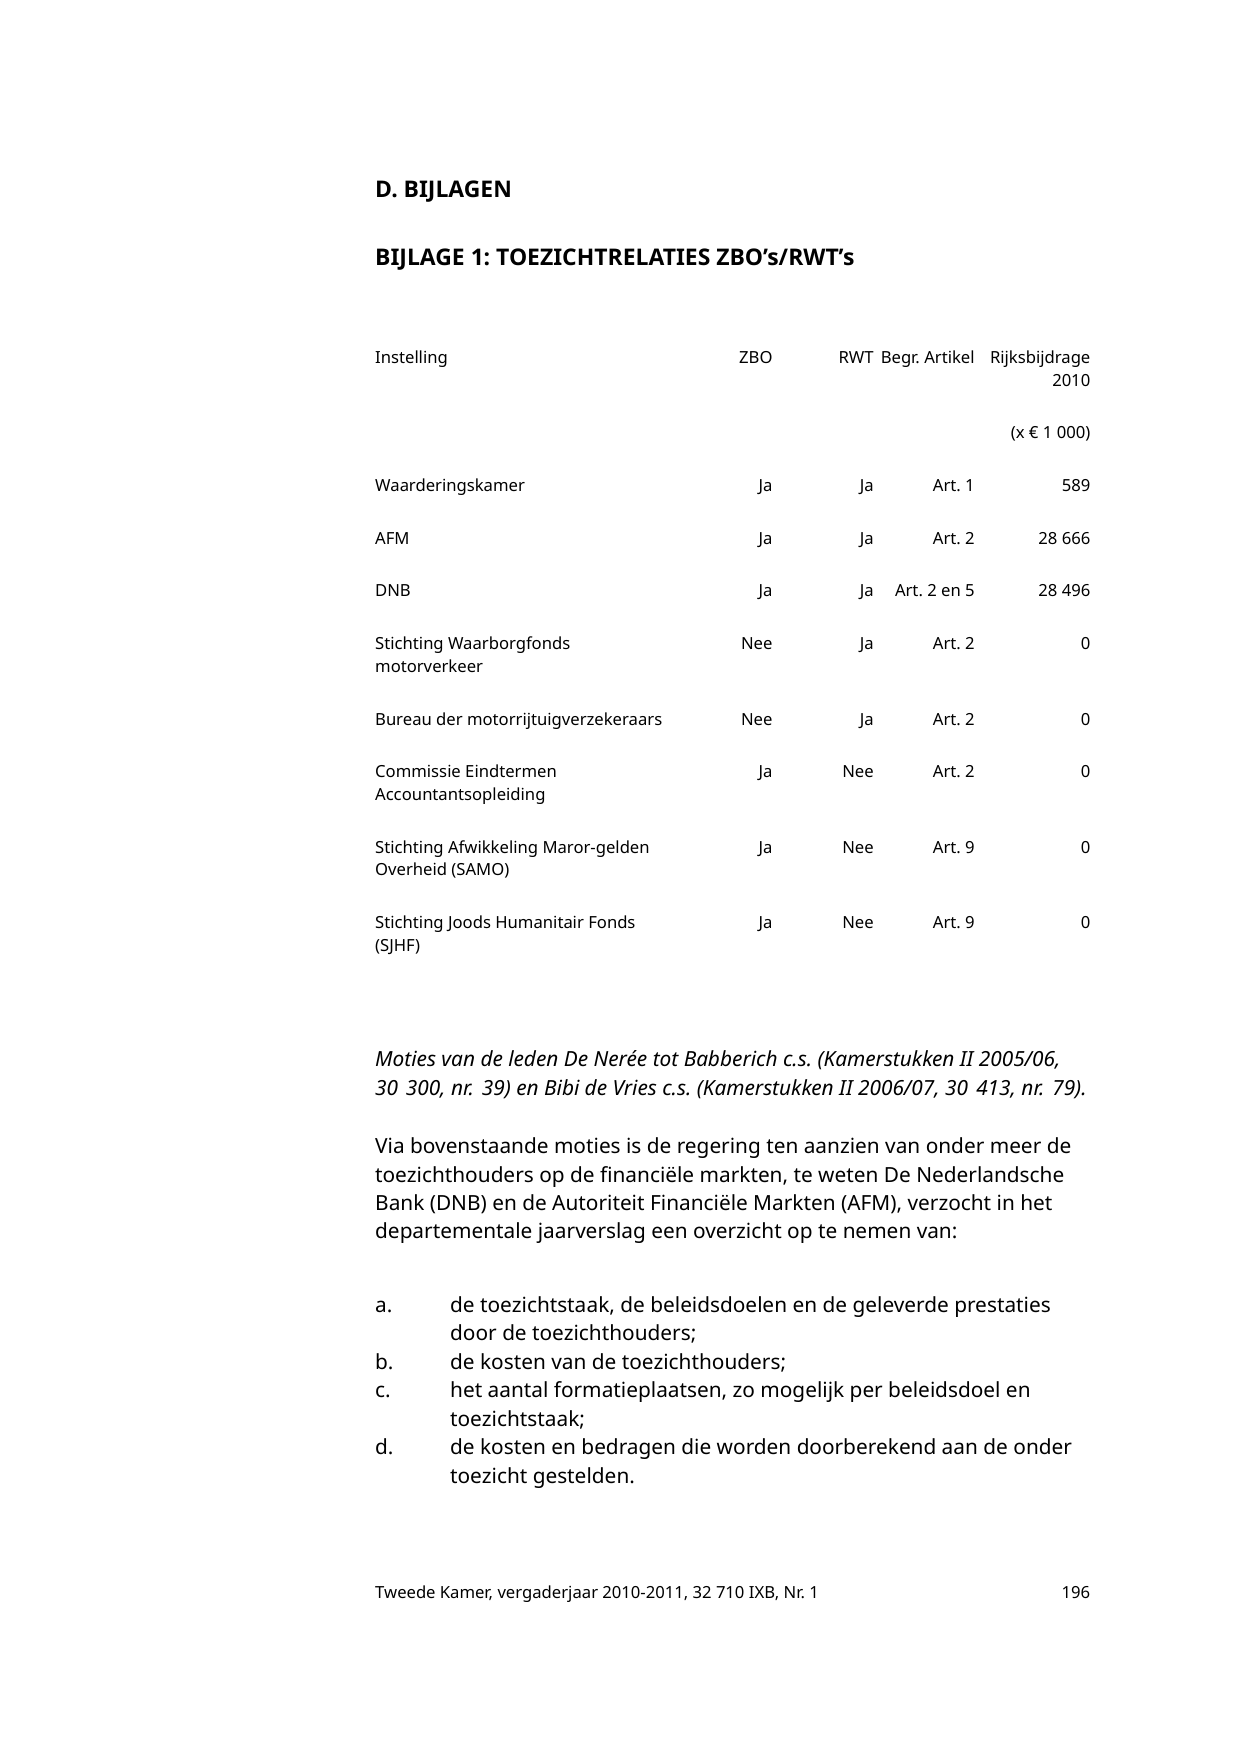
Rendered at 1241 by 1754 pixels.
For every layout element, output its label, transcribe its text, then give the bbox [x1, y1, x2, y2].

table_cell Art. 9 [873, 835, 974, 911]
table_cell Stichting Joods Humanitair Fonds (SJHF) [375, 911, 671, 986]
table_cell Art. 1 [873, 474, 974, 526]
table_cell Ja [671, 526, 772, 579]
table_cell Nee [671, 707, 772, 760]
table_cell DNB [375, 579, 671, 632]
table_cell Art. 2 [873, 526, 974, 579]
subtitle BIJLAGE 1: TOEZICHTRELATIES ZBO’s/RWT’s [375, 241, 1090, 272]
table_cell 589 [975, 474, 1090, 526]
table_cell Art. 9 [873, 911, 974, 986]
list het aantal formatieplaatsen, zo mogelijk per beleidsdoel en toezichtstaak; [375, 1375, 1090, 1432]
table_cell 28 496 [975, 579, 1090, 632]
table_cell Ja [772, 579, 873, 632]
subtitle D. BIJLAGEN [375, 172, 1090, 204]
table_cell 0 [975, 760, 1090, 835]
table_header ZBO [671, 345, 772, 473]
table_cell Stichting Waarborgfonds motorverkeer [375, 632, 671, 707]
table_cell 0 [975, 707, 1090, 760]
table_cell Bureau der motorrijtuigverzekeraars [375, 707, 671, 760]
list de kosten van de toezichthouders; [375, 1347, 1090, 1375]
table_cell Art. 2 en 5 [873, 579, 974, 632]
table_cell Ja [671, 911, 772, 986]
table_cell Ja [671, 474, 772, 526]
list de kosten en bedragen die worden doorberekend aan de onder toezicht gestelden. [375, 1432, 1090, 1489]
table_cell 0 [975, 835, 1090, 911]
text Via bovenstaande moties is de regering ten aanzien van onder meer de toezichthouders op de financiële markten, te weten De Nederlandsche Bank (DNB) en de Autoriteit Financiële Markten (AFM), verzocht in het departementale jaarverslag een overzicht op te nemen van: [375, 1131, 1090, 1245]
table_cell Nee [772, 760, 873, 835]
table_cell Nee [671, 632, 772, 707]
table_cell Ja [772, 474, 873, 526]
table_cell Art. 2 [873, 632, 974, 707]
table_header RWT [772, 345, 873, 473]
table_cell Nee [772, 911, 873, 986]
table_cell Ja [671, 835, 772, 911]
table_cell Ja [772, 707, 873, 760]
table_cell Ja [772, 632, 873, 707]
table_cell 0 [975, 911, 1090, 986]
table_header Rijksbijdrage 2010 (x € 1 000) [975, 345, 1090, 473]
text Moties van de leden De Nerée tot Babberich c.s. (Kamerstukken II 2005/06, 30 300, nr. 39) en Bibi de Vries c.s. (Kamerstukken II 2006/07, 30 413, nr. 79). [375, 1044, 1090, 1101]
table_cell Waarderingskamer [375, 474, 671, 526]
table_cell 0 [975, 632, 1090, 707]
table_cell Art. 2 [873, 760, 974, 835]
table_cell Ja [772, 526, 873, 579]
table_header Instelling [375, 345, 671, 473]
table_cell Art. 2 [873, 707, 974, 760]
table_cell Ja [671, 579, 772, 632]
list de toezichtstaak, de beleidsdoelen en de geleverde prestaties door de toezichthouders; [375, 1290, 1090, 1347]
table_cell 28 666 [975, 526, 1090, 579]
table_header Begr. Artikel [873, 345, 974, 473]
table_cell Commissie Eindtermen Accountantsopleiding [375, 760, 671, 835]
table_cell Ja [671, 760, 772, 835]
table_cell Stichting Afwikkeling Maror-gelden Overheid (SAMO) [375, 835, 671, 911]
table_cell Nee [772, 835, 873, 911]
table_cell AFM [375, 526, 671, 579]
